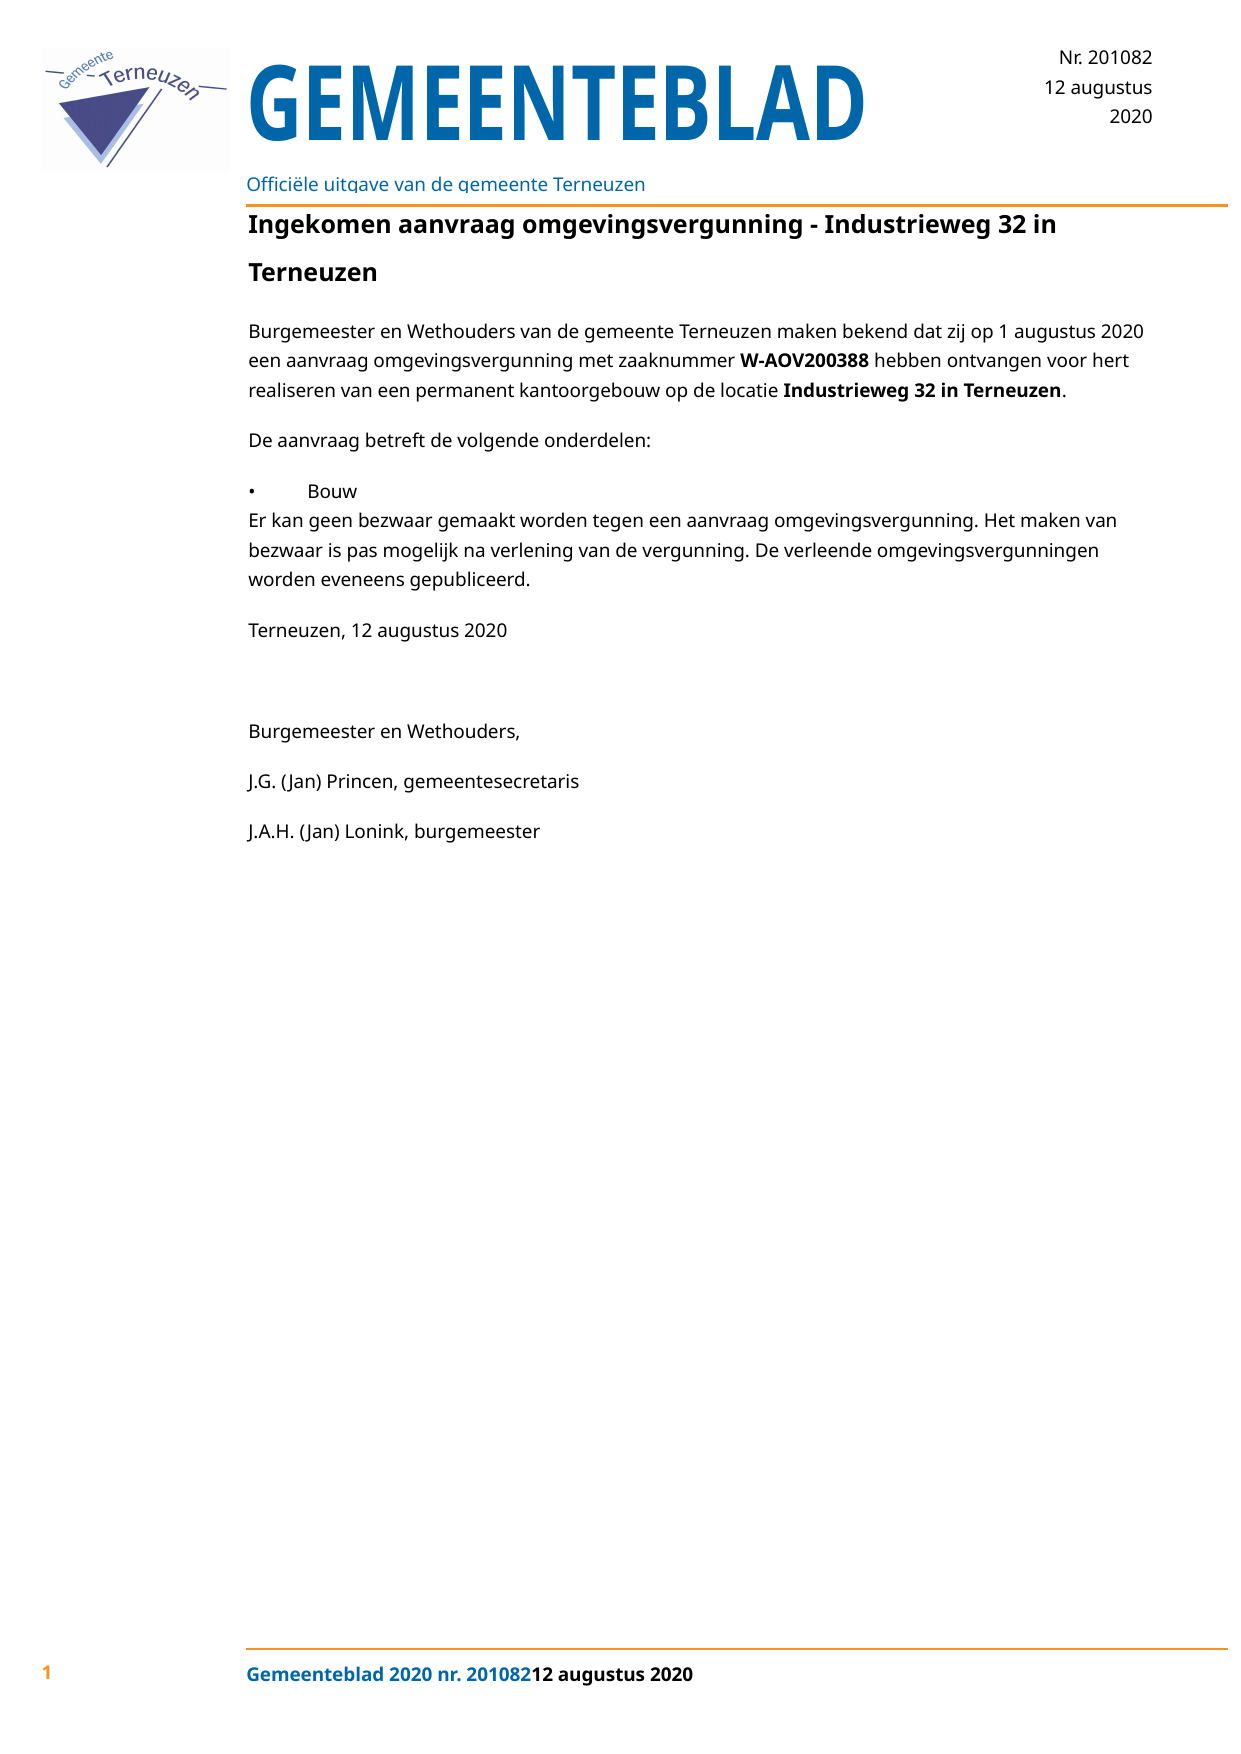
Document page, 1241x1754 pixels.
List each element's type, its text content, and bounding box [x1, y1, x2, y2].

text Burgemeester en Wethouders van de gemeente Terneuzen maken bekend dat zij op 1 augustus 2020 een aanvraag omgevingsvergunning met zaaknummer W-AOV200388 hebben ontvangen voor hert realiseren van een permanent kantoorgebouw op de locatie Industrieweg 32 in Terneuzen. [248, 318, 1152, 403]
list Bouw [248, 478, 1152, 504]
text J.A.H. (Jan) Lonink, burgemeester [248, 819, 1152, 844]
text Burgemeester en Wethouders, [248, 718, 1152, 744]
picture [41, 47, 231, 172]
text Terneuzen, 12 augustus 2020 [248, 617, 1152, 643]
text J.G. (Jan) Princen, gemeentesecretaris [248, 768, 1152, 794]
text De aanvraag betreft de volgende onderdelen: [248, 427, 1152, 453]
text Er kan geen bezwaar gemaakt worden tegen een aanvraag omgevingsvergunning. Het maken van bezwaar is pas mogelijk na verlening van de vergunning. De verleende omgevingsvergunningen worden eveneens gepubliceerd. [248, 507, 1152, 592]
text Ingekomen aanvraag omgevingsvergunning - Industrieweg 32 in Terneuzen [248, 207, 1152, 288]
